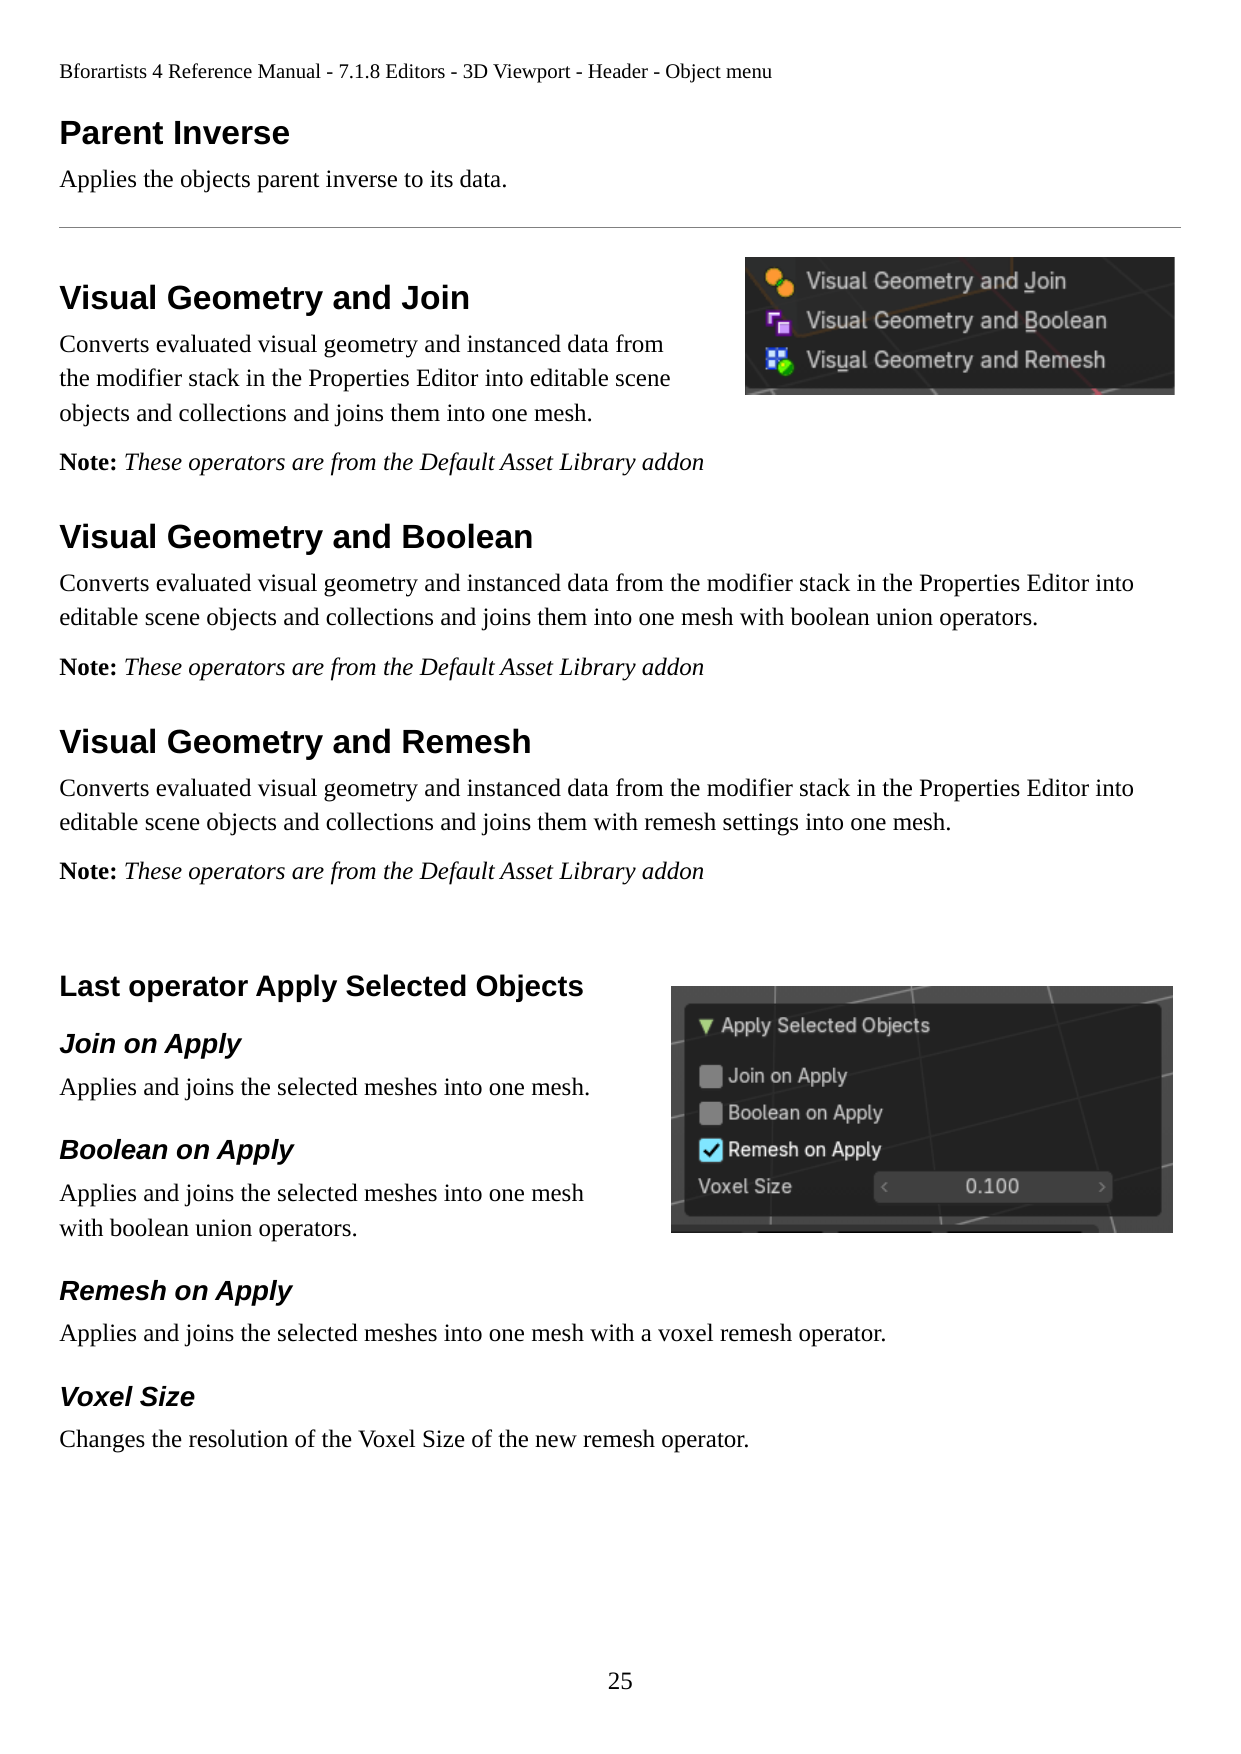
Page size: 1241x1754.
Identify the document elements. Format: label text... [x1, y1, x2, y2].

text Applies and joins the selected meshes into one mesh with boolean union operators. [59, 1178, 1181, 1241]
picture [745, 257, 1175, 395]
text Applies and joins the selected meshes into one mesh. [59, 1072, 671, 1101]
text Converts evaluated visual geometry and instanced data from the modifier stack in the Properties Editor into editable scene objects and collections and joins them with remesh settings into one mesh. [59, 773, 1181, 836]
text Applies and joins the selected meshes into one mesh with a voxel remesh operator. [59, 1318, 1181, 1347]
text Note: These operators are from the Default Asset Library addon [59, 447, 1181, 476]
picture [671, 986, 1173, 1233]
text Applies the objects parent inverse to its data. [59, 164, 1181, 192]
subtitle Boolean on Apply [59, 1134, 671, 1166]
subtitle Voxel Size [59, 1380, 1181, 1412]
text Converts evaluated visual geometry and instanced data from the modifier stack in the Properties Editor into editable scene objects and collections and joins them into one mesh with boolean union operators. [59, 568, 1181, 631]
subtitle Visual Geometry and Remesh [59, 721, 1181, 760]
subtitle Parent Inverse [59, 113, 1181, 151]
text Converts evaluated visual geometry and instanced data from the modifier stack in the Properties Editor into editable scene objects and collections and joins them into one mesh. [59, 329, 1181, 427]
text Note: These operators are from the Default Asset Library addon [59, 652, 1181, 680]
subtitle Visual Geometry and Boolean [59, 517, 1181, 556]
subtitle Last operator Apply Selected Objects [59, 969, 1181, 1003]
text Note: These operators are from the Default Asset Library addon [59, 856, 1181, 885]
subtitle Remesh on Apply [59, 1274, 1181, 1306]
subtitle Join on Apply [59, 1028, 671, 1060]
subtitle Visual Geometry and Join [59, 278, 745, 316]
text Changes the resolution of the Voxel Size of the new remesh operator. [59, 1424, 1181, 1453]
